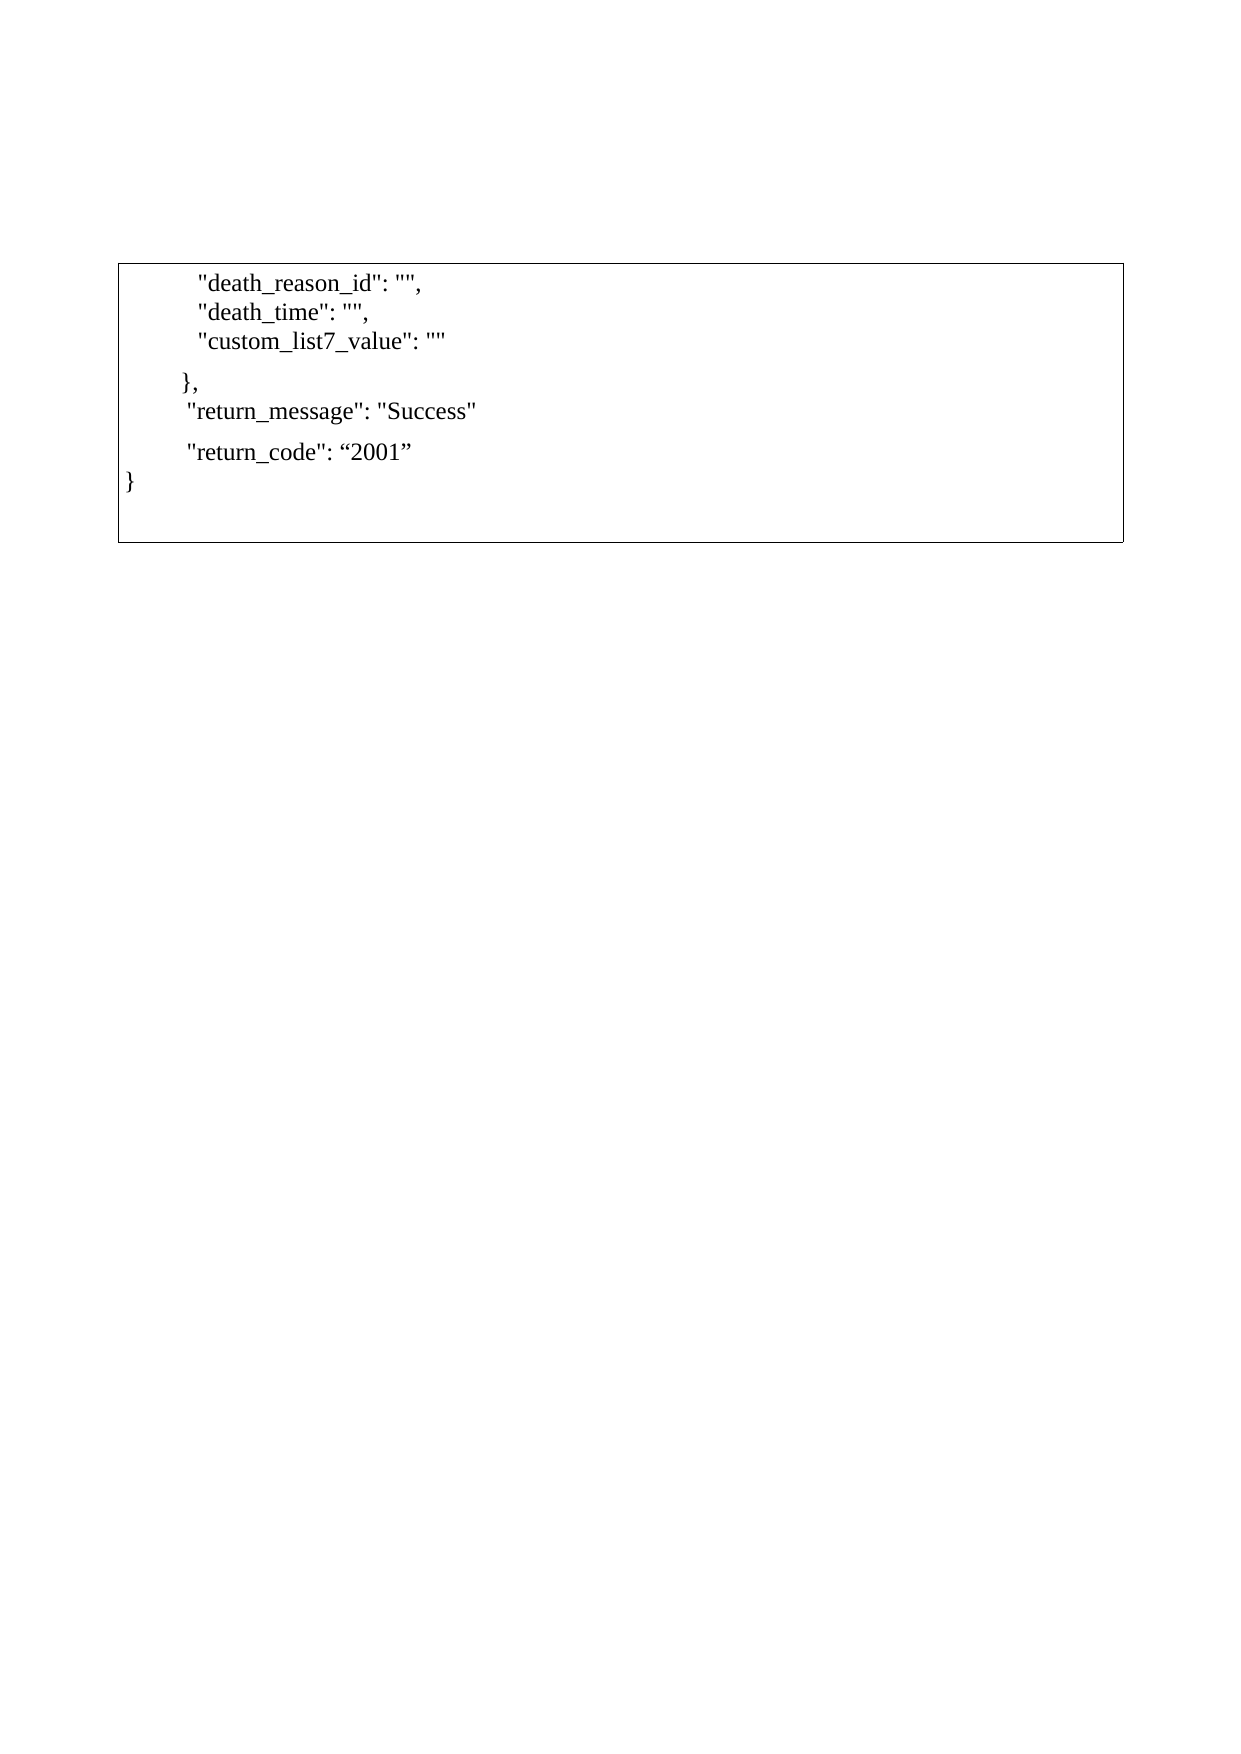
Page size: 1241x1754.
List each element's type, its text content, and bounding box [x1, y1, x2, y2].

table_cell "death_reason_id": "", "death_time": "", "custom_list7_value": "" }, "return_message": "Success" "return_code": “2001” } [119, 264, 1123, 542]
